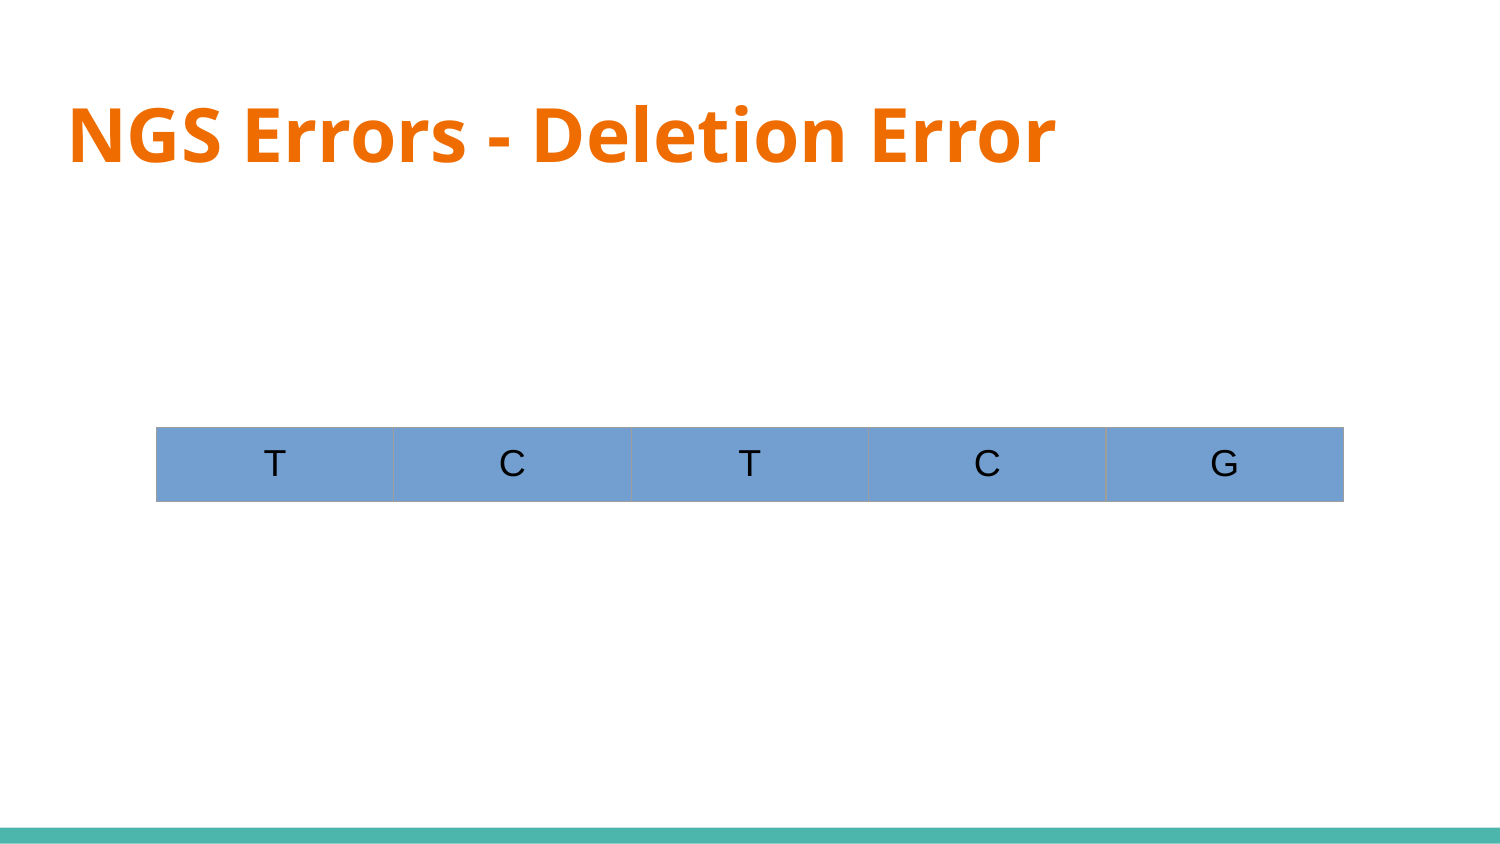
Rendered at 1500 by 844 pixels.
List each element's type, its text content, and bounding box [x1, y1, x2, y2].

table_header C [869, 428, 1105, 501]
table_header G [1107, 428, 1343, 501]
table_header T [157, 428, 393, 501]
table_header C [394, 428, 631, 501]
title NGS Errors - Deletion Error [51, 72, 1449, 189]
table_header T [632, 428, 868, 501]
